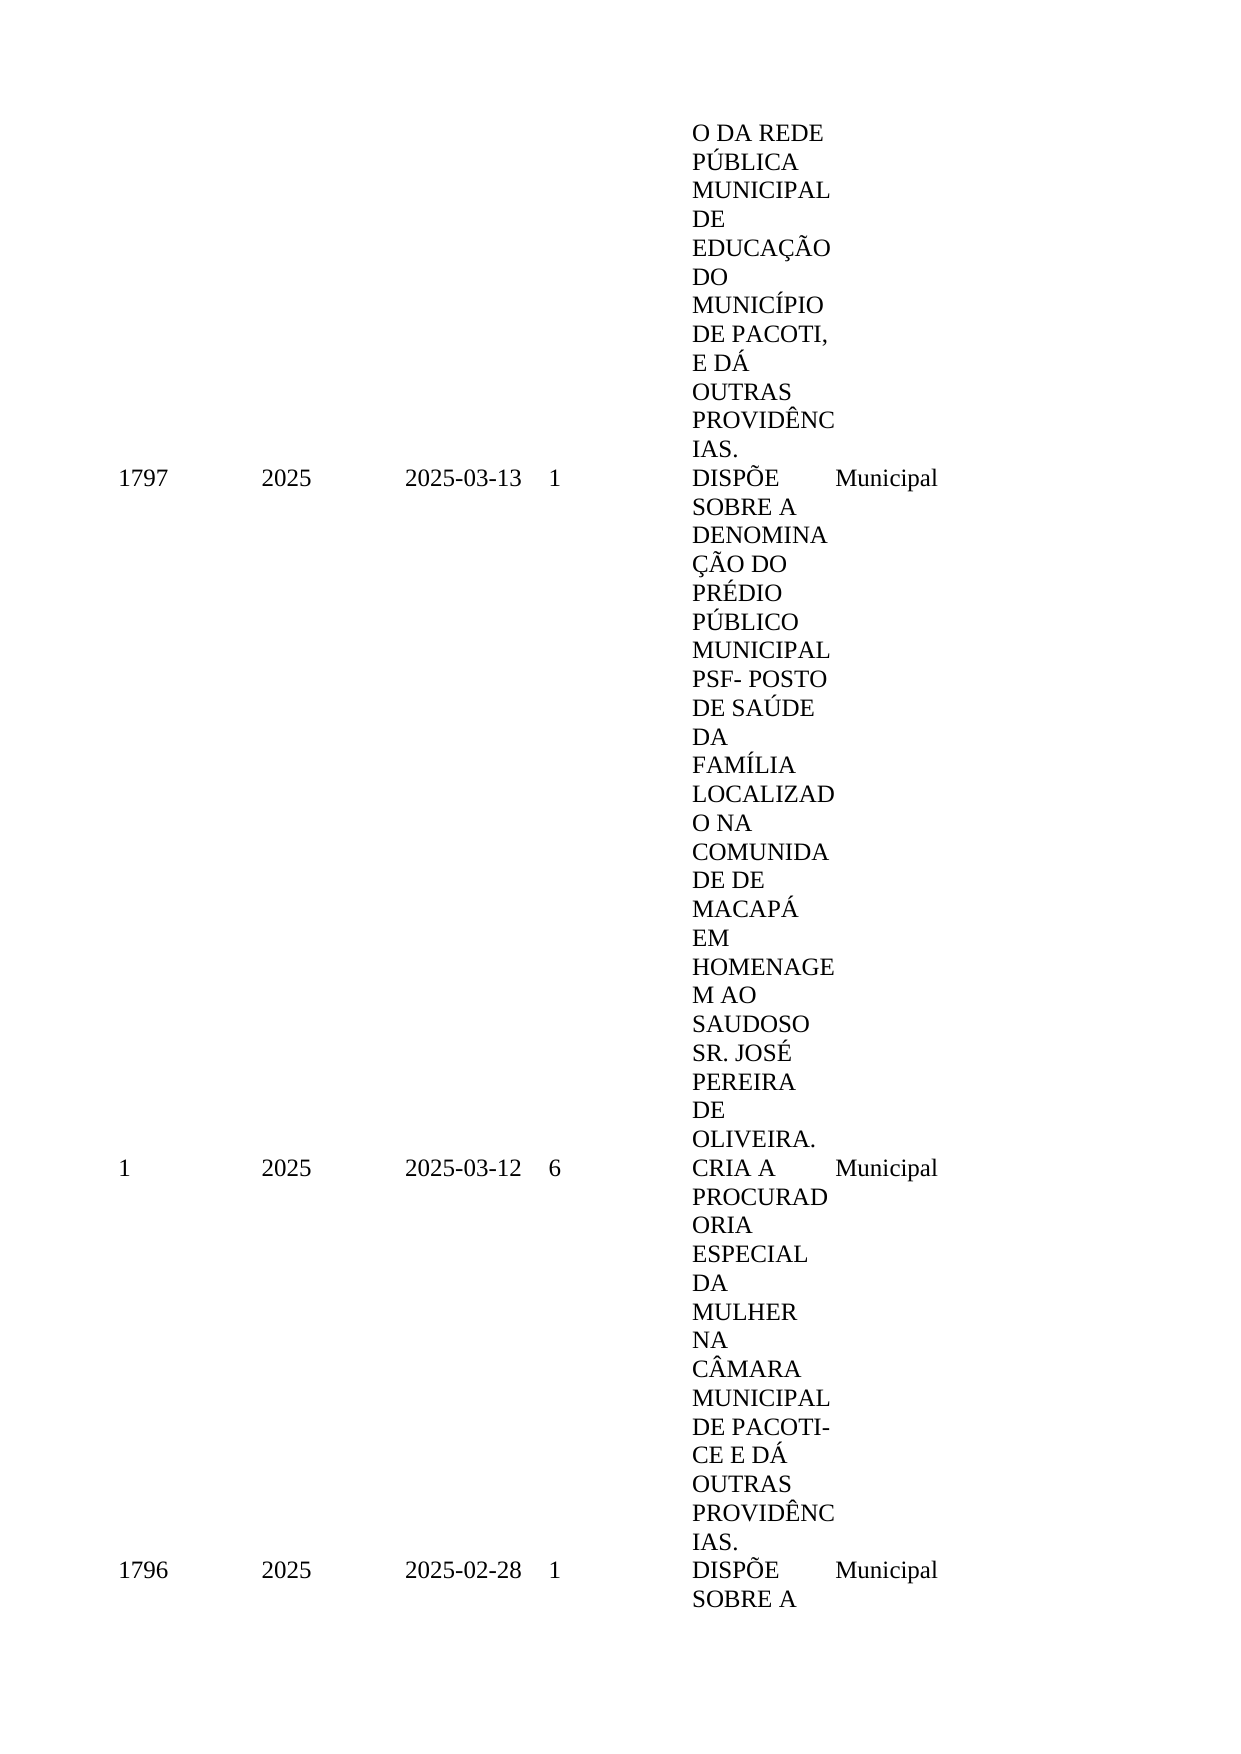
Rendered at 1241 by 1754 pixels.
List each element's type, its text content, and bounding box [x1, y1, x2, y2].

table_cell Municipal [835, 1153, 979, 1556]
table_cell DISPÕE SOBRE A [692, 1556, 835, 1613]
table_cell 2025-03-13 [405, 463, 548, 1153]
table_cell O DA REDE PÚBLICA MUNICIPAL DE EDUCAÇÃO DO MUNICÍPIO DE PACOTI, E DÁ OUTRAS PROVIDÊNCIAS. [692, 118, 835, 463]
table_cell Municipal [835, 1556, 979, 1613]
table_cell [979, 1153, 1122, 1556]
table_cell [979, 463, 1122, 1153]
table_cell 2025 [261, 463, 405, 1153]
table_cell 1 [548, 1556, 692, 1613]
table_cell [548, 118, 692, 463]
table_cell DISPÕE SOBRE A DENOMINAÇÃO DO PRÉDIO PÚBLICO MUNICIPAL PSF- POSTO DE SAÚDE DA FAMÍLIA LOCALIZADO NA COMUNIDADE DE MACAPÁ EM HOMENAGEM AO SAUDOSO SR. JOSÉ PEREIRA DE OLIVEIRA. [692, 463, 835, 1153]
table_cell [979, 1556, 1122, 1613]
table_cell [261, 118, 405, 463]
table_cell 2025 [261, 1556, 405, 1613]
table_cell Municipal [835, 463, 979, 1153]
table_cell 1 [548, 463, 692, 1153]
table_cell [835, 118, 979, 463]
table_cell 2025-03-12 [405, 1153, 548, 1556]
table_cell 1797 [118, 463, 261, 1153]
table_cell [979, 118, 1122, 463]
table_cell 2025-02-28 [405, 1556, 548, 1613]
table_cell [118, 118, 261, 463]
table_cell 1 [118, 1153, 261, 1556]
table_cell 1796 [118, 1556, 261, 1613]
table_cell 2025 [261, 1153, 405, 1556]
table_cell 6 [548, 1153, 692, 1556]
table_cell [405, 118, 548, 463]
table_cell CRIA A PROCURADORIA ESPECIAL DA MULHER NA CÂMARA MUNICIPAL DE PACOTI-CE E DÁ OUTRAS PROVIDÊNCIAS. [692, 1153, 835, 1556]
